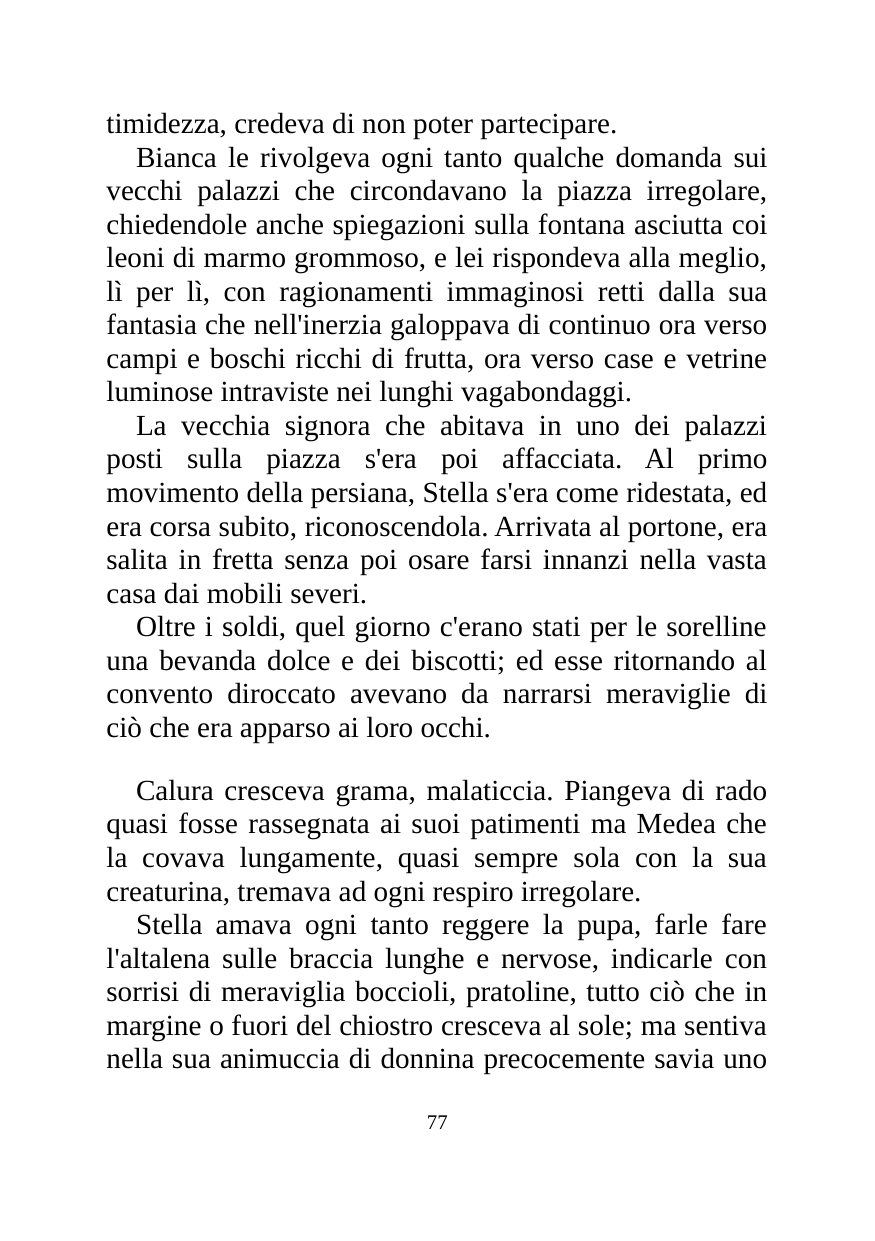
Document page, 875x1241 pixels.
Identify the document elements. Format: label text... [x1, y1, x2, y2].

text La vecchia signora che abitava in uno dei palazzi posti sulla piazza s'era poi affacciata. Al primo movimento della persiana, Stella s'era come ridestata, ed era corsa subito, riconoscendola. Arrivata al portone, era salita in fretta senza poi osare farsi innanzi nella vasta casa dai mobili severi. [106, 408, 768, 609]
text timidezza, credeva di non poter partecipare. [106, 106, 768, 140]
text Bianca le rivolgeva ogni tanto qualche domanda sui vecchi palazzi che circondavano la piazza irregolare, chiedendole anche spiegazioni sulla fontana asciutta coi leoni di marmo grommoso, e lei rispondeva alla meglio, lì per lì, con ragionamenti immaginosi retti dalla sua fantasia che nell'inerzia galoppava di continuo ora verso campi e boschi ricchi di frutta, ora verso case e vetrine luminose intraviste nei lunghi vagabondaggi. [106, 140, 768, 408]
text Calura cresceva grama, malaticcia. Piangeva di rado quasi fosse rassegnata ai suoi patimenti ma Medea che la covava lungamente, quasi sempre sola con la sua creaturina, tremava ad ogni respiro irregolare. [106, 773, 768, 907]
text Stella amava ogni tanto reggere la pupa, farle fare l'altalena sulle braccia lunghe e nervose, indicarle con sorrisi di meraviglia boccioli, pratoline, tutto ciò che in margine o fuori del chiostro cresceva al sole; ma sentiva nella sua animuccia di donnina precocemente savia uno [106, 907, 768, 1075]
text Oltre i soldi, quel giorno c'erano stati per le sorelline una bevanda dolce e dei biscotti; ed esse ritornando al convento diroccato avevano da narrarsi meraviglie di ciò che era apparso ai loro occhi. [106, 609, 768, 743]
